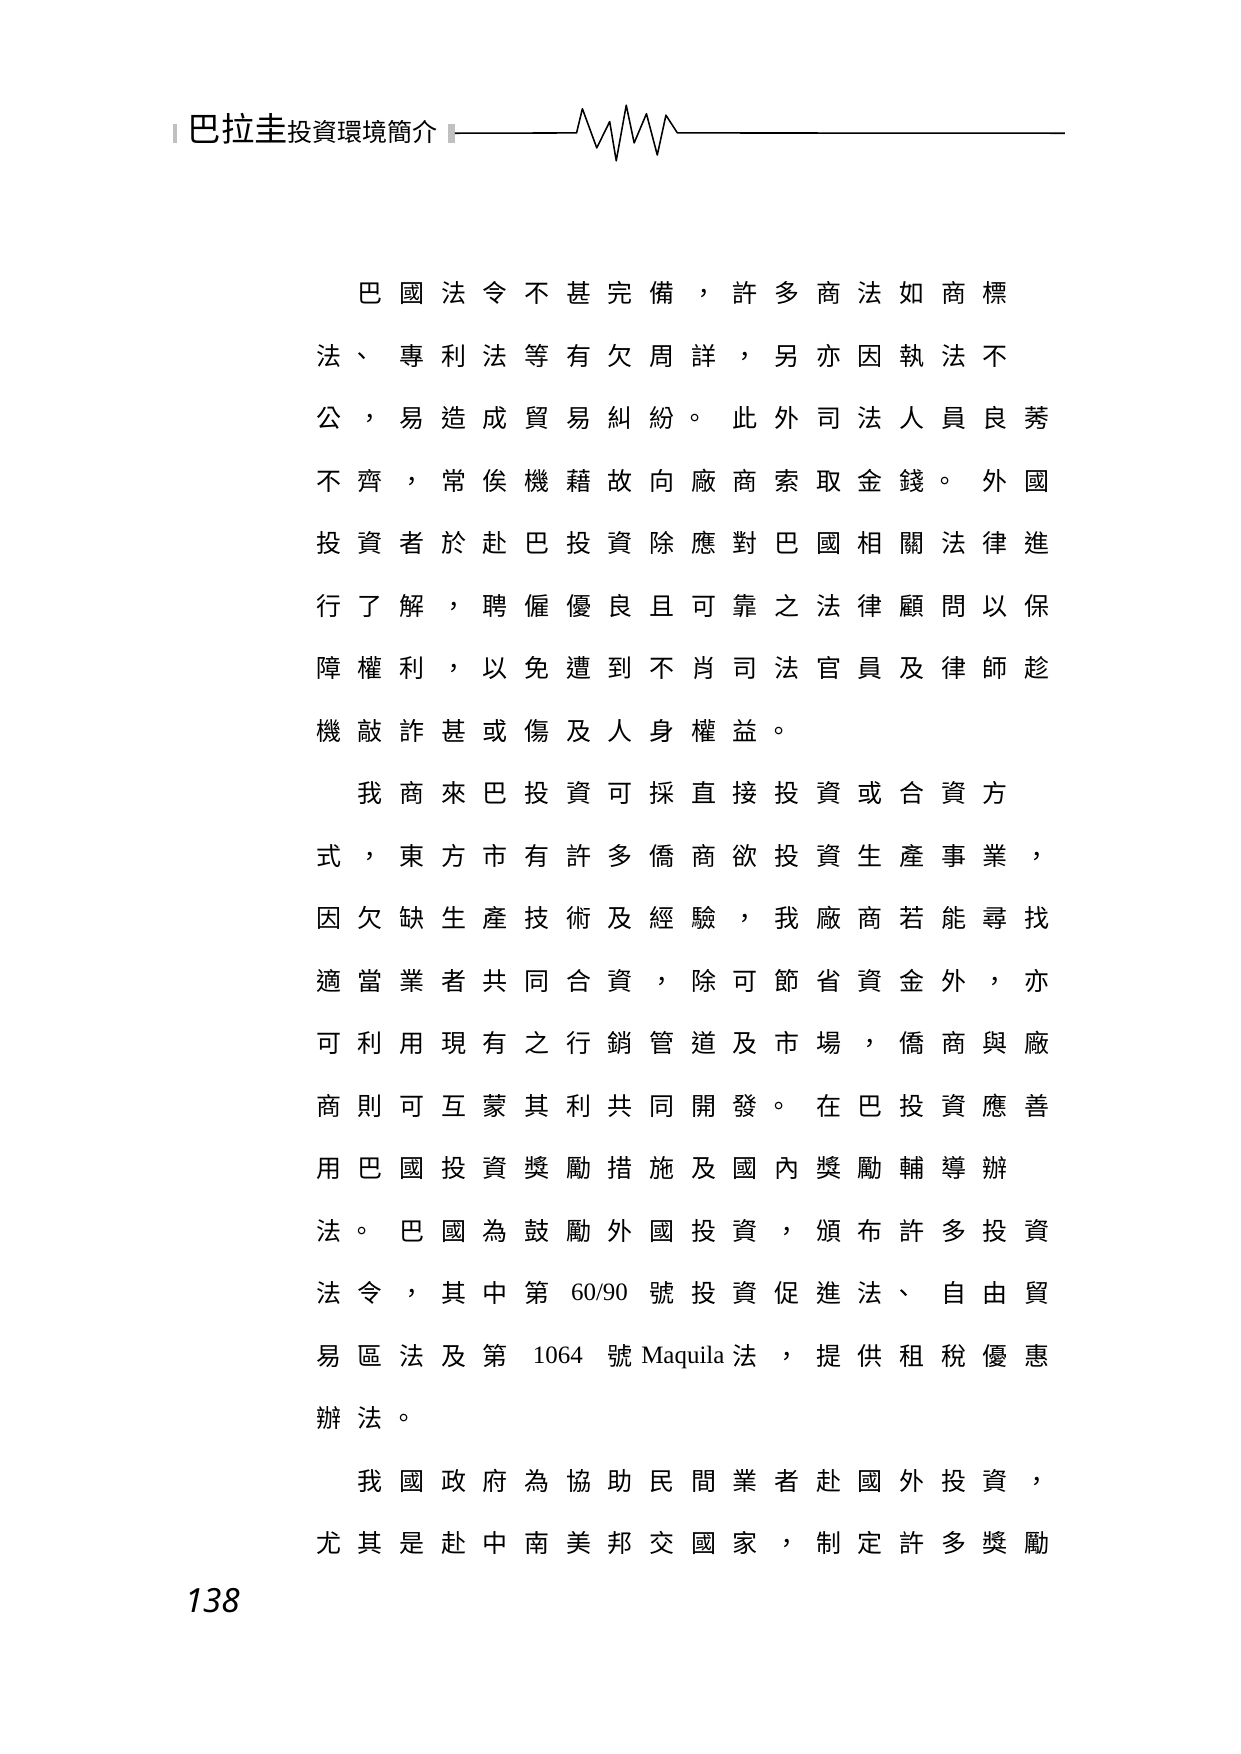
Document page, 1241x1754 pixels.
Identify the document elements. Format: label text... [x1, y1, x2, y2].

text 我商來巴投資可採直接投資或合資方式，東方市有許多僑商欲投資生產事業，因欠缺生產技術及經驗，我廠商若能尋找適當業者共同合資，除可節省資金外，亦可利用現有之行銷管道及市場，僑商與廠商則可互蒙其利共同開發。在巴投資應善用巴國投資獎勵措施及國內獎勵輔導辦法。巴國為鼓勵外國投資，頒布許多投資法令，其中第60/90號投資促進法、自由貿易區法及第1064號Maquila法，提供租稅優惠辦法。 [281, 750, 1058, 1438]
text 我國政府為協助民間業者赴國外投資，尤其是赴中南美邦交國家，制定許多獎勵 [281, 1438, 1058, 1563]
text 巴國法令不甚完備，許多商法如商標法、專利法等有欠周詳，另亦因執法不公，易造成貿易糾紛。此外司法人員良莠不齊，常俟機藉故向廠商索取金錢。外國投資者於赴巴投資除應對巴國相關法律進行了解，聘僱優良且可靠之法律顧問以保障權利，以免遭到不肖司法官員及律師趁機敲詐甚或傷及人身權益。 [281, 250, 1058, 750]
